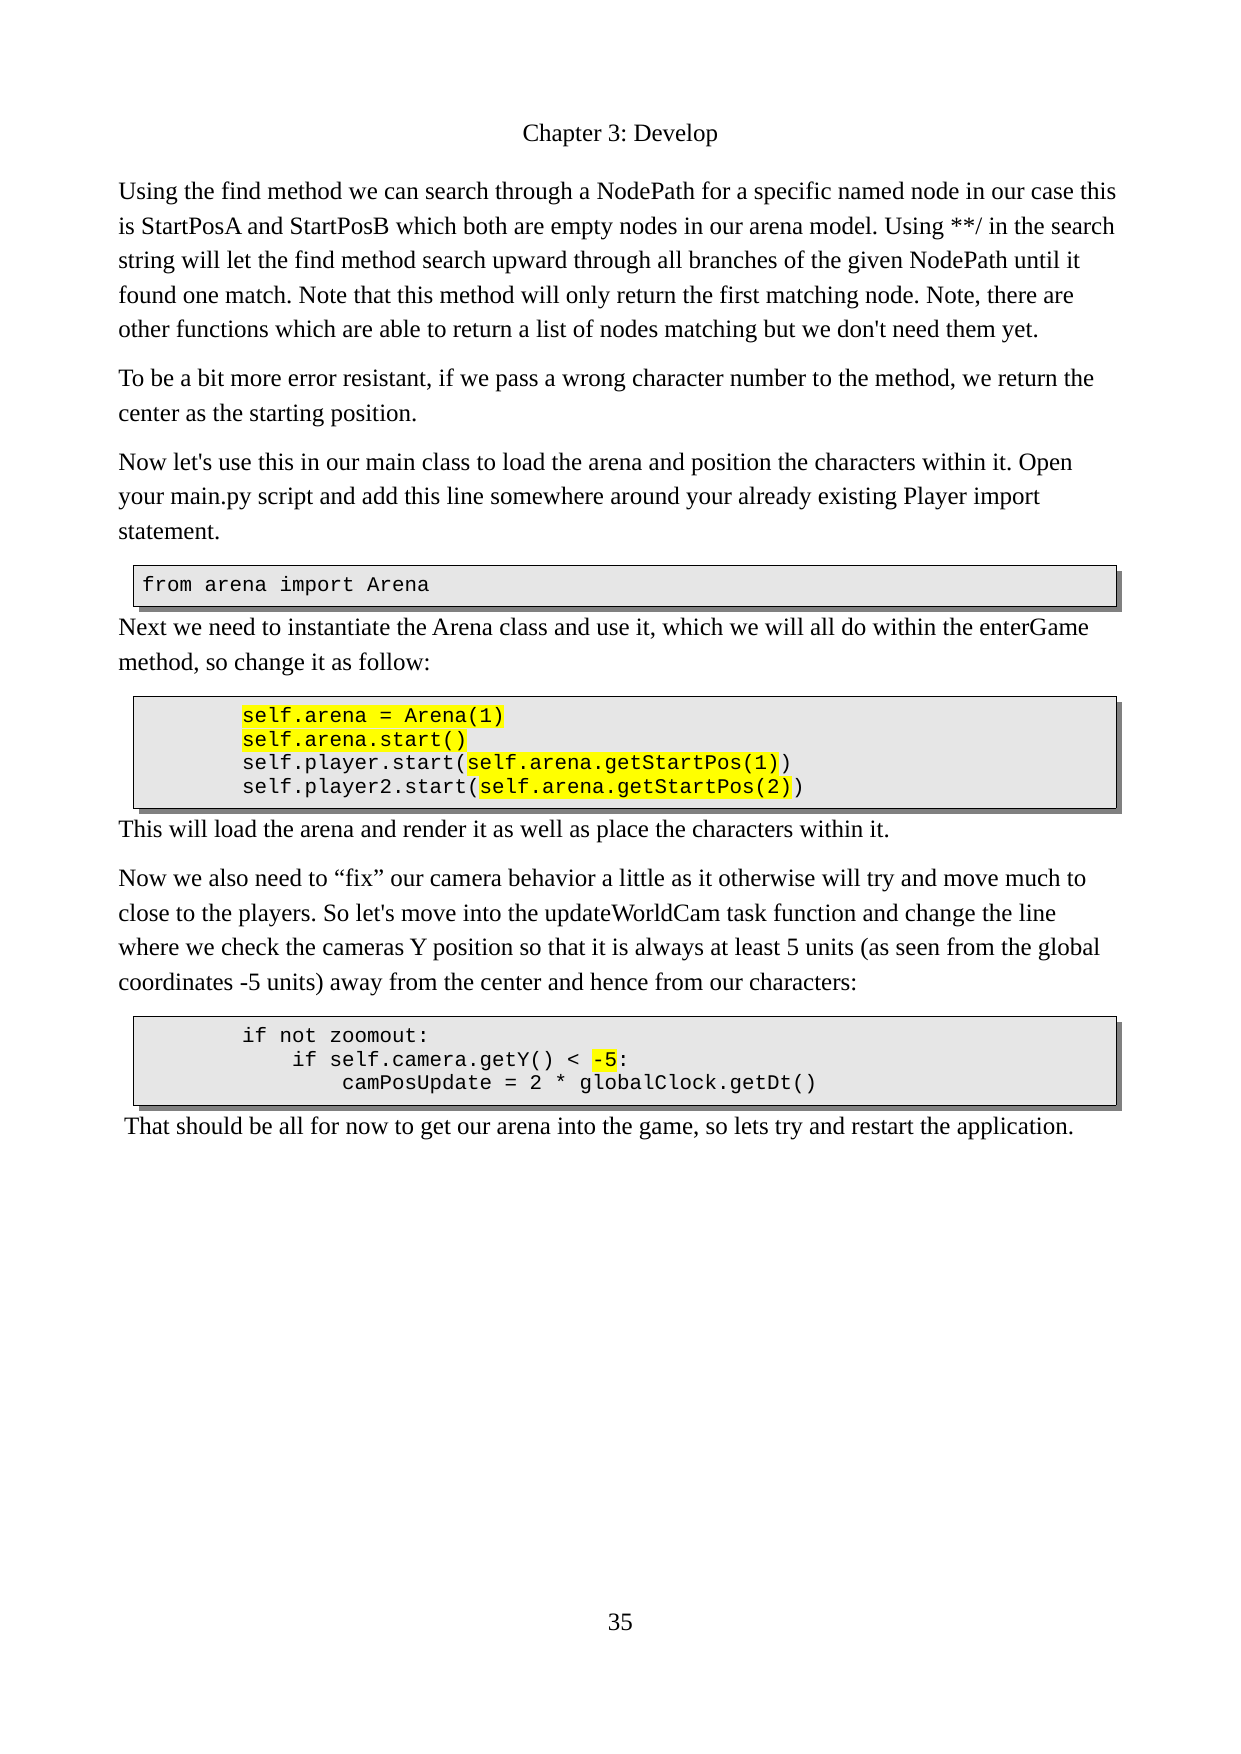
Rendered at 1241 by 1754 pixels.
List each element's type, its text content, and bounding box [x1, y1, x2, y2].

text Using the find method we can search through a NodePath for a specific named node in our case this is StartPosA and StartPosB which both are empty nodes in our arena model. Using **/ in the search string will let the find method search upward through all branches of the given NodePath until it found one match. Note that this method will only return the first matching node. Note, there are other functions which are able to return a list of nodes matching but we don't need them yet. [118, 176, 1122, 343]
text self.player.start(self.arena.getStartPos(1)) [134, 743, 1116, 767]
text This will load the arena and render it as well as place the characters within it. [118, 814, 1122, 843]
text if self.camera.getY() < -5: [134, 1039, 1116, 1063]
text self.player2.start(self.arena.getStartPos(2)) [134, 767, 1116, 808]
text Now we also need to “fix” our camera behavior a little as it otherwise will try and move much to close to the players. So let's move into the updateWorldCam task function and change the line where we check the cameras Y position so that it is always at least 5 units (as seen from the global coordinates -5 units) away from the center and hence from our characters: [118, 863, 1122, 996]
text That should be all for now to get our arena into the game, so lets try and restart the application. [118, 1111, 1122, 1139]
text Next we need to instantiate the Arena class and use it, which we will all do within the enterGame method, so change it as follow: [118, 612, 1122, 676]
text from arena import Arena [134, 566, 1116, 606]
text if not zoomout: [134, 1017, 1116, 1039]
text self.arena = Arena(1) [134, 697, 1116, 719]
text To be a bit more error resistant, if we pass a wrong character number to the method, we return the center as the starting position. [118, 363, 1122, 427]
text Now let's use this in our main class to load the arena and position the characters within it. Open your main.py script and add this line somewhere around your already existing Player import statement. [118, 447, 1122, 544]
text self.arena.start() [134, 719, 1116, 743]
text camPosUpdate = 2 * globalClock.getDt() [134, 1063, 1116, 1105]
